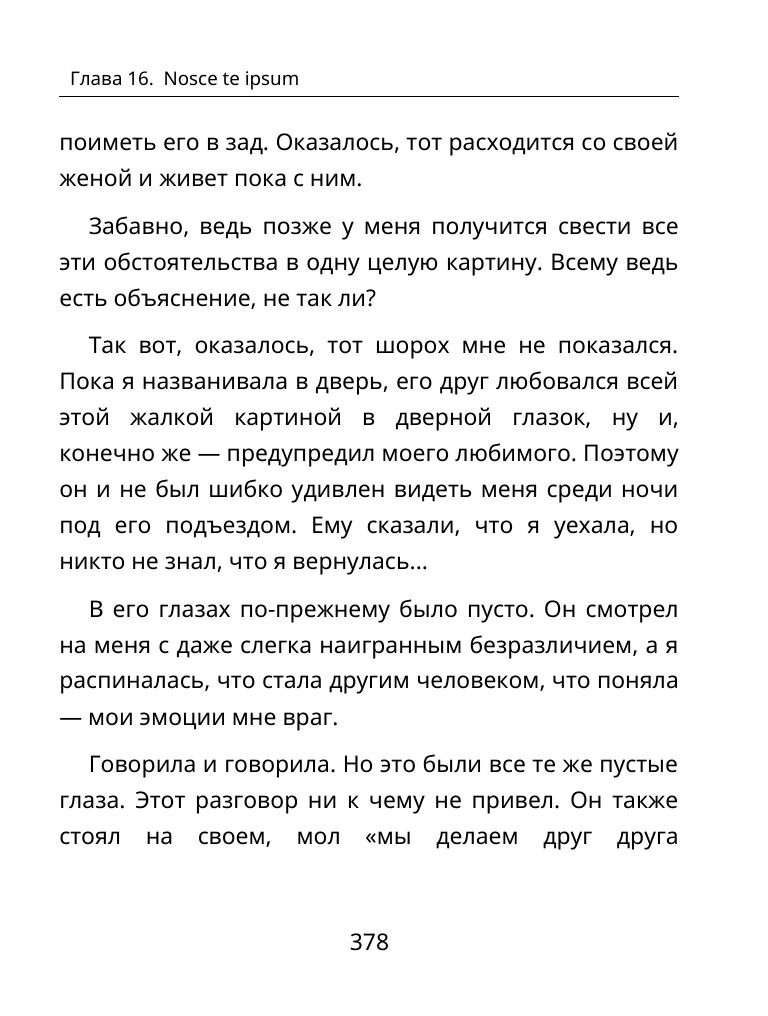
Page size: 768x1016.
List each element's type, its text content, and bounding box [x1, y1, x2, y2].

text Забавно, ведь позже у меня получится свести все эти обстоятельства в одну целую картину. Всему ведь есть объяснение, не так ли? [59, 210, 679, 313]
text поиметь его в зад. Оказалось, тот расходится со своей женой и живет пока с ним. [59, 126, 679, 193]
text Так вот, оказалось, тот шорох мне не показался. Пока я названивала в дверь, его друг любовался всей этой жалкой картиной в дверной глазок, ну и, конечно же — предупредил моего любимого. Поэтому он и не был шибко удивлен видеть меня среди ночи под его подъездом. Ему сказали, что я уехала, но никто не знал, что я вернулась... [59, 329, 679, 576]
text В его глазах по-прежнему было пусто. Он смотрел на меня с даже слегка наигранным безразличием, а я распиналась, что стала другим человеком, что поняла — мои эмоции мне враг. [59, 593, 679, 732]
text Говорила и говорила. Но это были все те же пустые глаза. Этот разговор ни к чему не привел. Он также стоял на своем, мол «мы делаем друг друга [59, 748, 679, 851]
